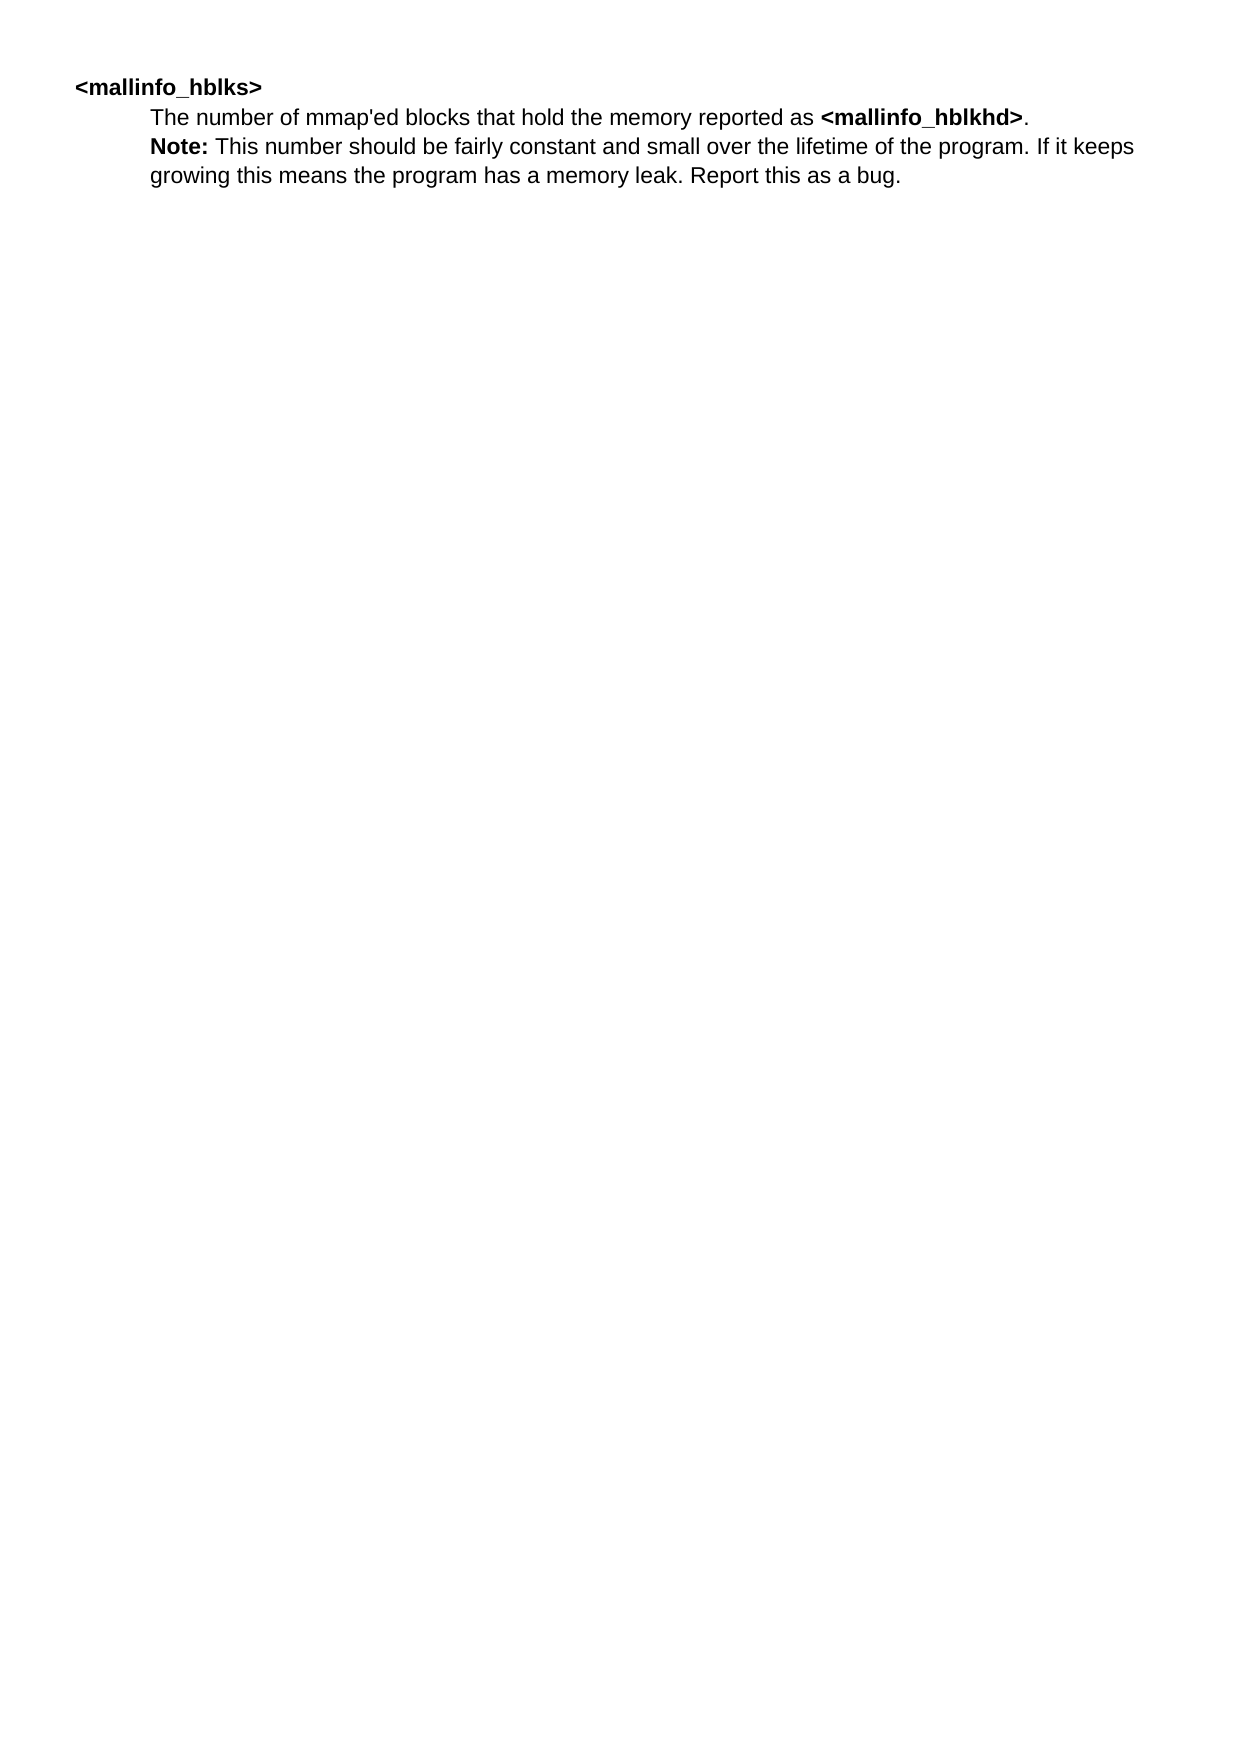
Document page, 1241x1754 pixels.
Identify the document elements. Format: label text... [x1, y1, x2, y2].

text Note: This number should be fairly constant and small over the lifetime of the program. If it keeps growing this means the program has a memory leak. Report this as a bug. [150, 134, 1165, 189]
text The number of mmap'ed blocks that hold the memory reported as <mallinfo_hblkhd>. [150, 104, 1165, 130]
text <mallinfo_hblks> [75, 75, 1165, 101]
